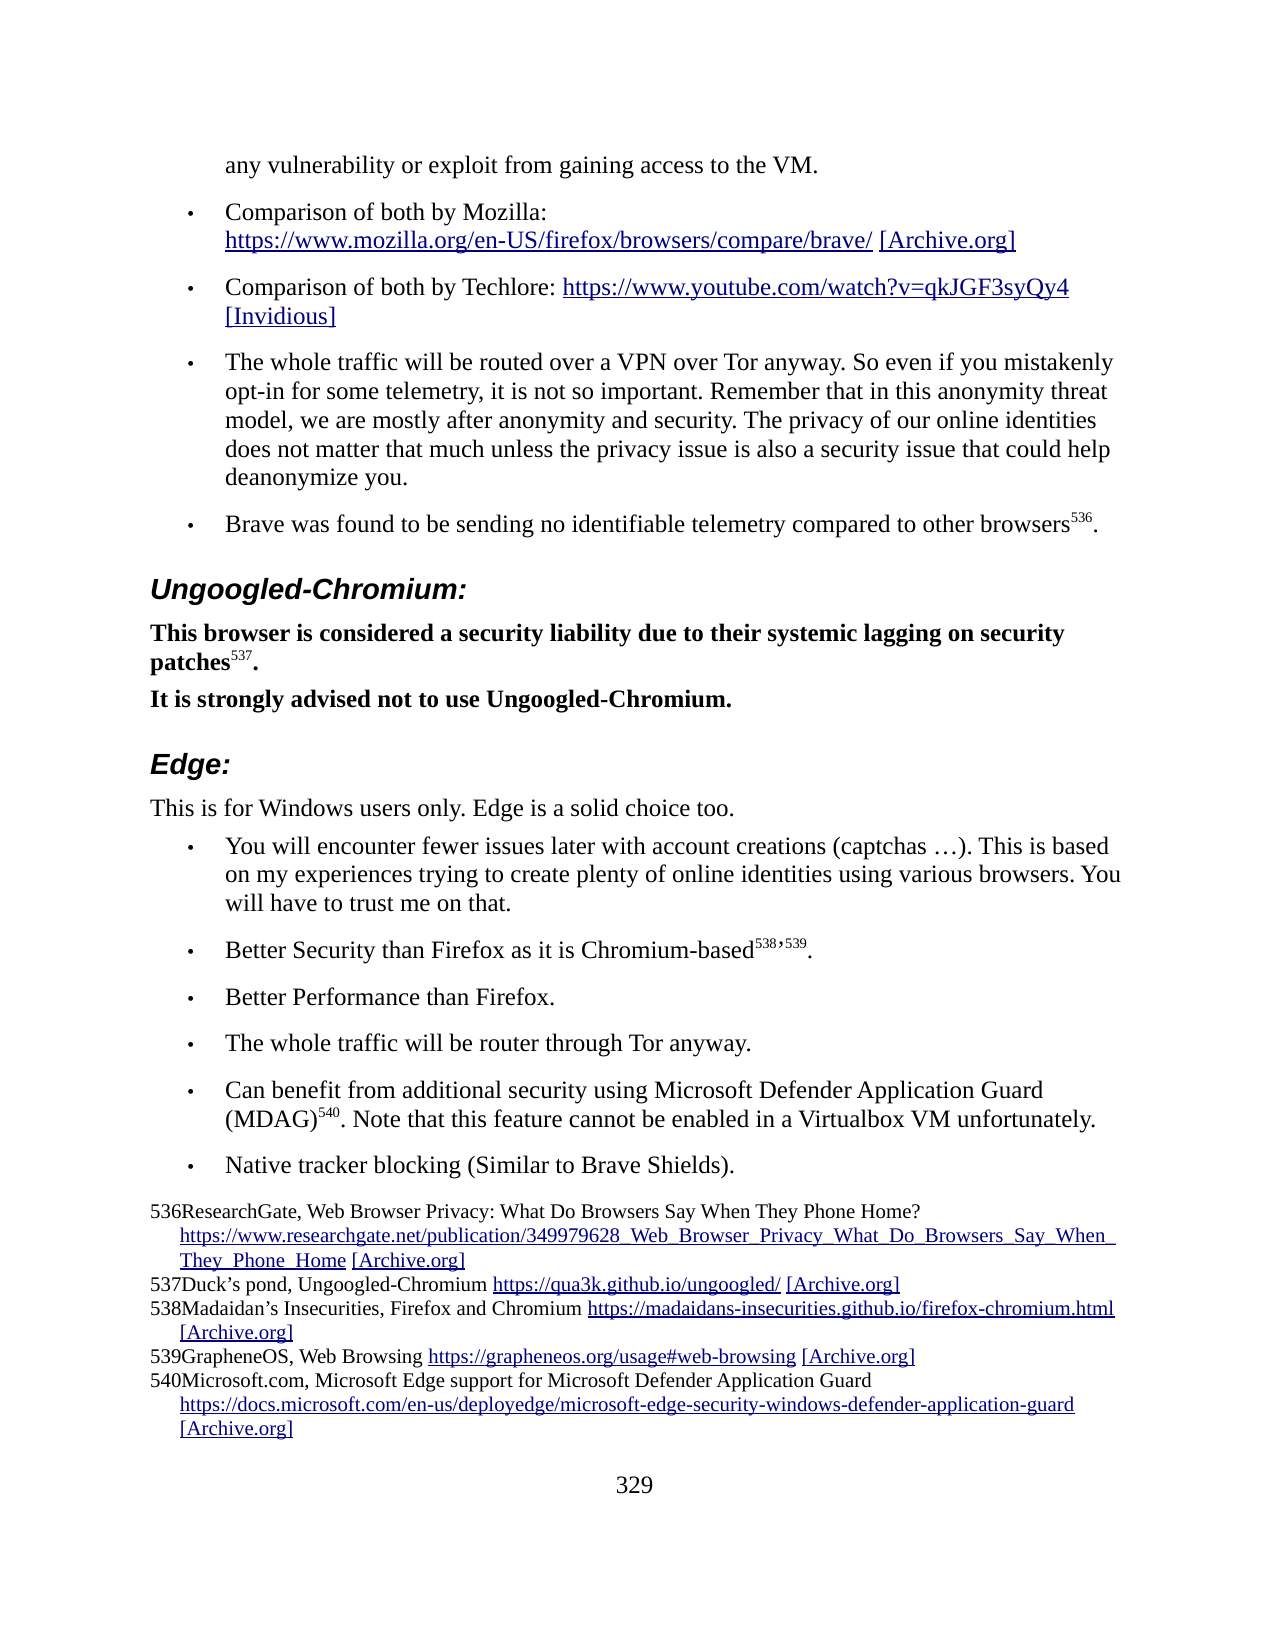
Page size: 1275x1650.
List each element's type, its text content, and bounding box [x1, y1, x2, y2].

list You will encounter fewer issues later with account creations (captchas …). This is based on my experiences trying to create plenty of online identities using various browsers. You will have to trust me on that. [187, 831, 1125, 917]
list Can benefit from additional security using Microsoft Defender Application Guard (MDAG). Note that this feature cannot be enabled in a Virtualbox VM unfortunately. [187, 1075, 1125, 1132]
list The whole traffic will be routed over a VPN over Tor anyway. So even if you mistakenly opt-in for some telemetry, it is not so important. Remember that in this anonymity threat model, we are mostly after anonymity and security. The privacy of our online identities does not matter that much unless the privacy issue is also a security issue that could help deanonymize you. [187, 347, 1125, 491]
list Comparison of both by Mozilla: https://www.mozilla.org/en-US/firefox/browsers/compare/brave/ [Archive.org] [187, 197, 1125, 254]
list any vulnerability or exploit from gaining access to the VM. [187, 150, 1125, 179]
list Better Performance than Firefox. [187, 982, 1125, 1010]
list Madaidan’s Insecurities, Firefox and Chromium https://madaidans-insecurities.github.io/firefox-chromium.html [Archive.org] [150, 1296, 1125, 1344]
list Microsoft.com, Microsoft Edge support for Microsoft Defender Application Guard https://docs.microsoft.com/en-us/deployedge/microsoft-edge-security-windows-defender-application-guard [Archive.org] [150, 1368, 1125, 1440]
list ResearchGate, Web Browser Privacy: What Do Browsers Say When They Phone Home? https://www.researchgate.net/publication/349979628_Web_Browser_Privacy_What_Do_Browsers_Say_When_They_Phone_Home [Archive.org] [150, 1199, 1125, 1272]
subtitle Edge: [150, 747, 1125, 781]
list Comparison of both by Techlore: https://www.youtube.com/watch?v=qkJGF3syQy4 [Invidious] [187, 272, 1125, 329]
list The whole traffic will be router through Tor anyway. [187, 1028, 1125, 1057]
text Duck’s pond, Ungoogled-Chromium https://qua3k.github.io/ungoogled/ [Archive.org] [150, 1272, 1125, 1296]
list GrapheneOS, Web Browsing https://grapheneos.org/usage#web-browsing [Archive.org] [150, 1344, 1125, 1368]
text This is for Windows users only. Edge is a solid choice too. [150, 793, 1125, 822]
text This browser is considered a security liability due to their systemic lagging on security patches. [150, 618, 1125, 675]
list Brave was found to be sending no identifiable telemetry compared to other browsers. [187, 509, 1125, 538]
subtitle Ungoogled-Chromium: [150, 572, 1125, 605]
list Native tracker blocking (Similar to Brave Shields). [187, 1150, 1125, 1179]
list Better Security than Firefox as it is Chromium-based’. [187, 935, 1125, 964]
text It is strongly advised not to use Ungoogled-Chromium. [150, 684, 1125, 713]
